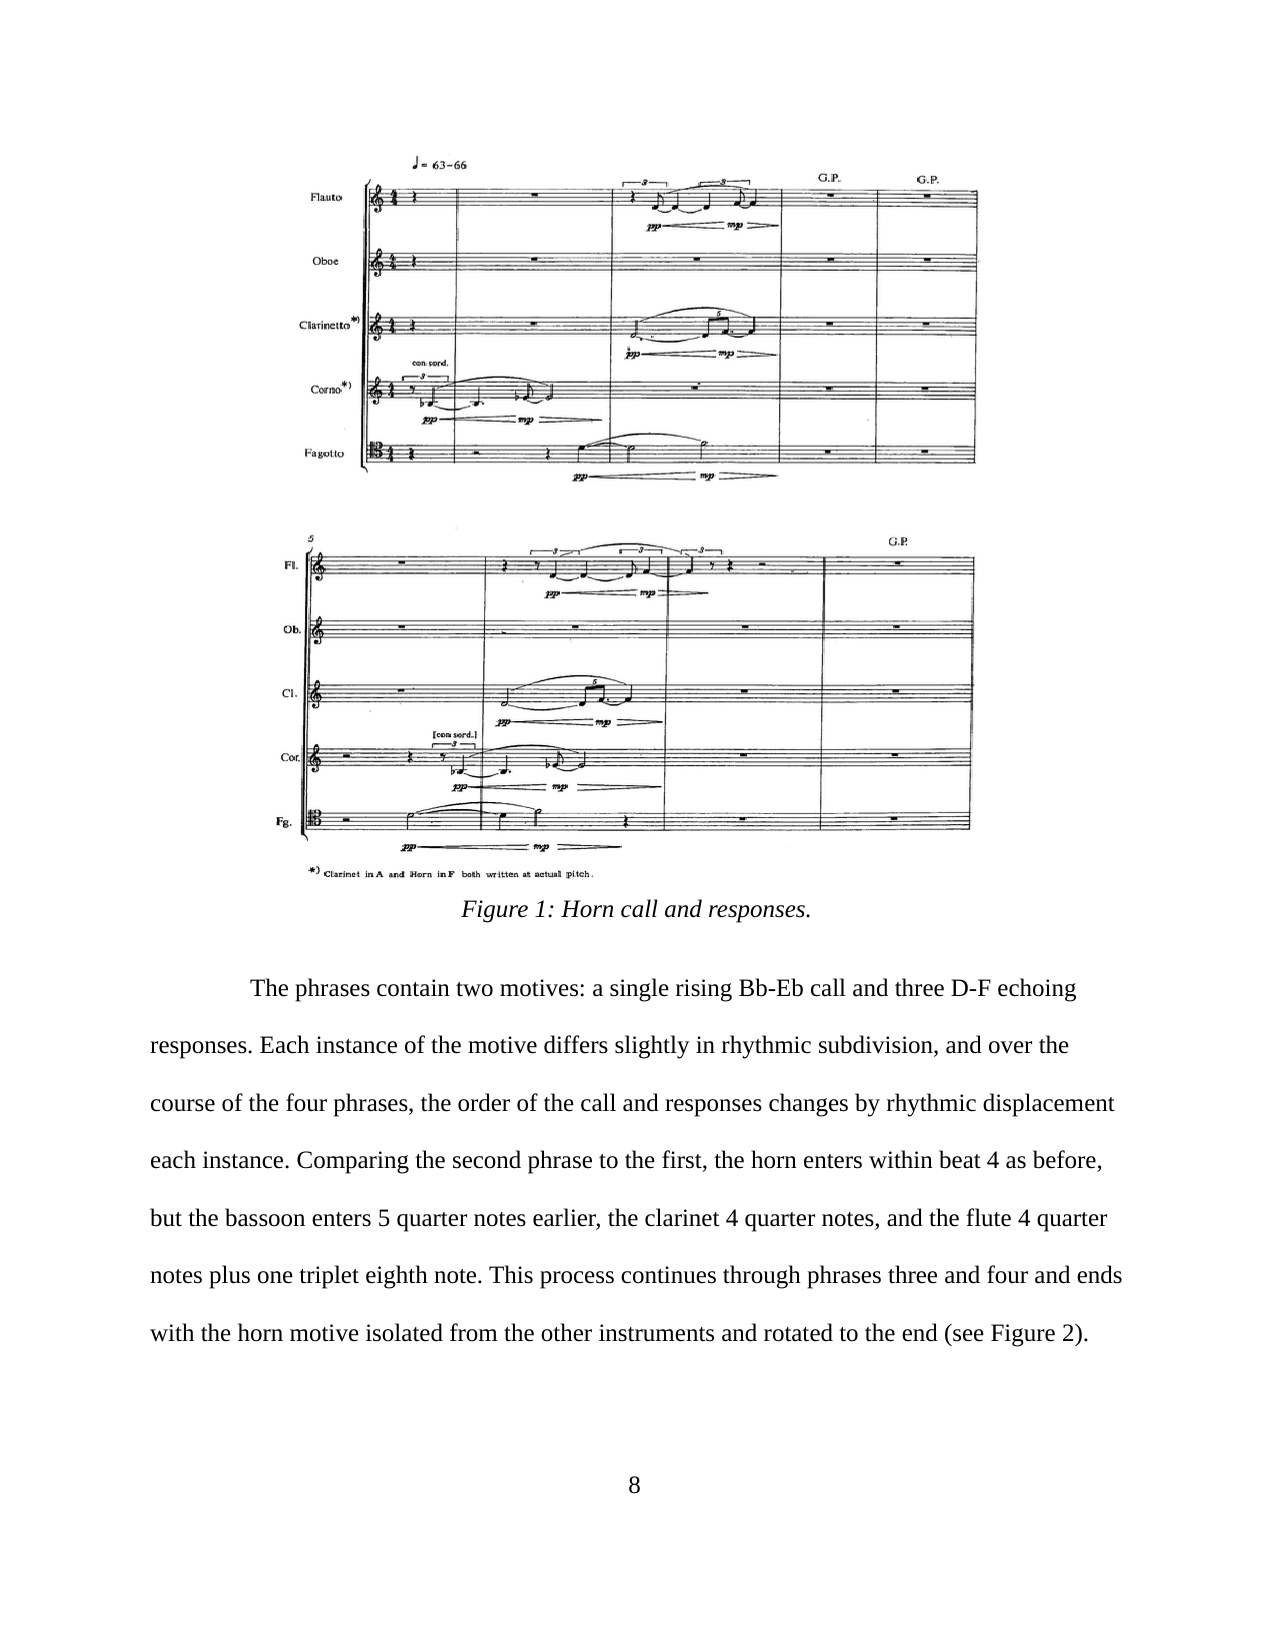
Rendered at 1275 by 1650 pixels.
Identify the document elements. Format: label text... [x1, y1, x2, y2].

text Figure 1: Horn call and responses. [150, 894, 1125, 922]
text The phrases contain two motives: a single rising Bb-Eb call and three D-F echoing responses. Each instance of the motive differs slightly in rhythmic subdivision, and over the course of the four phrases, the order of the call and responses changes by rhythmic displacement each instance. Comparing the second phrase to the first, the horn enters within beat 4 as before, but the bassoon enters 5 quarter notes earlier, the clarinet 4 quarter notes, and the flute 4 quarter notes plus one triplet eighth note. This process continues through phrases three and four and ends with the horn motive isolated from the other instruments and rotated to the end (see Figure 2). [150, 973, 1125, 1346]
picture [271, 150, 1004, 882]
